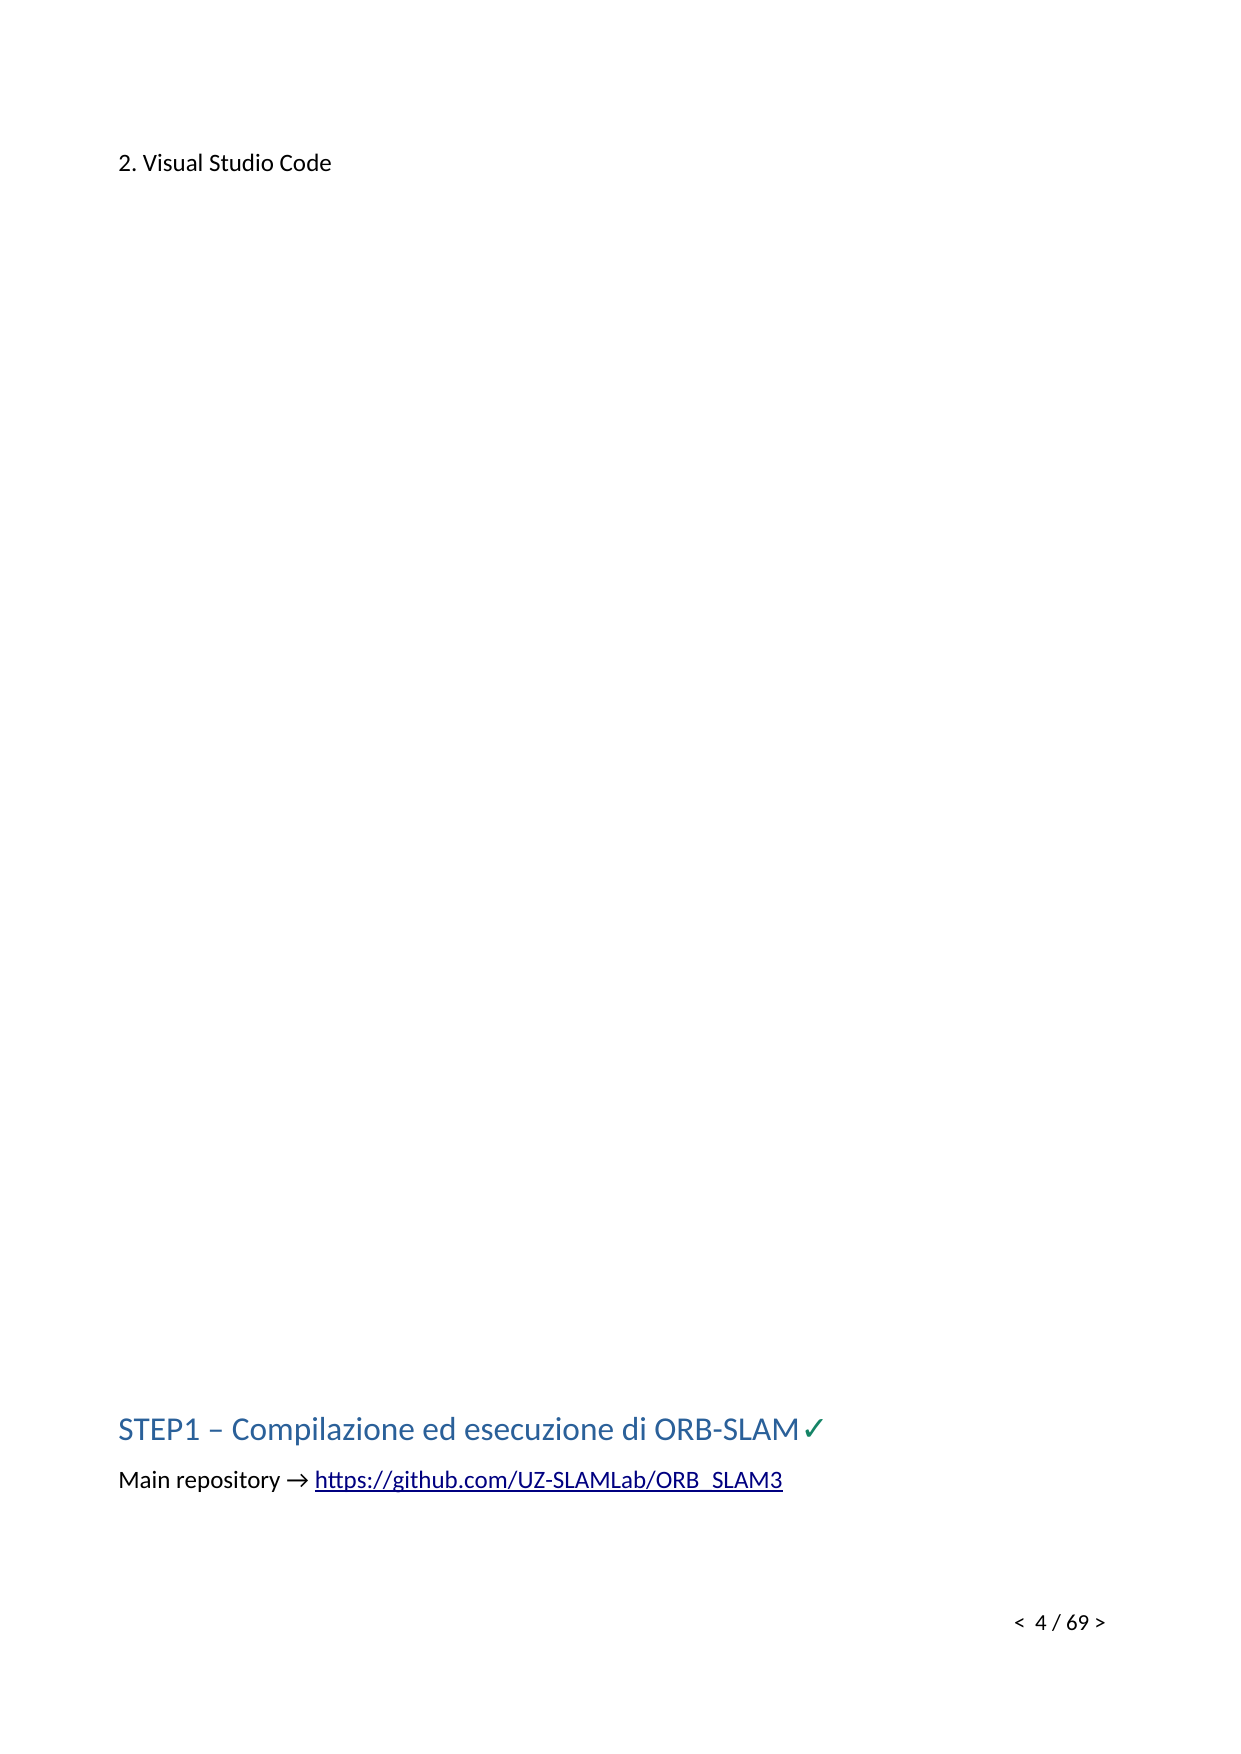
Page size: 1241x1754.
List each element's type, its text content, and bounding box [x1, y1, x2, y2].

text 2. Visual Studio Code [118, 148, 1122, 178]
text Main repository → https://github.com/UZ-SLAMLab/ORB_SLAM3 [118, 1464, 1122, 1494]
subtitle STEP1 – Compilazione ed esecuzione di ORB-SLAM✓ [118, 1408, 1122, 1449]
